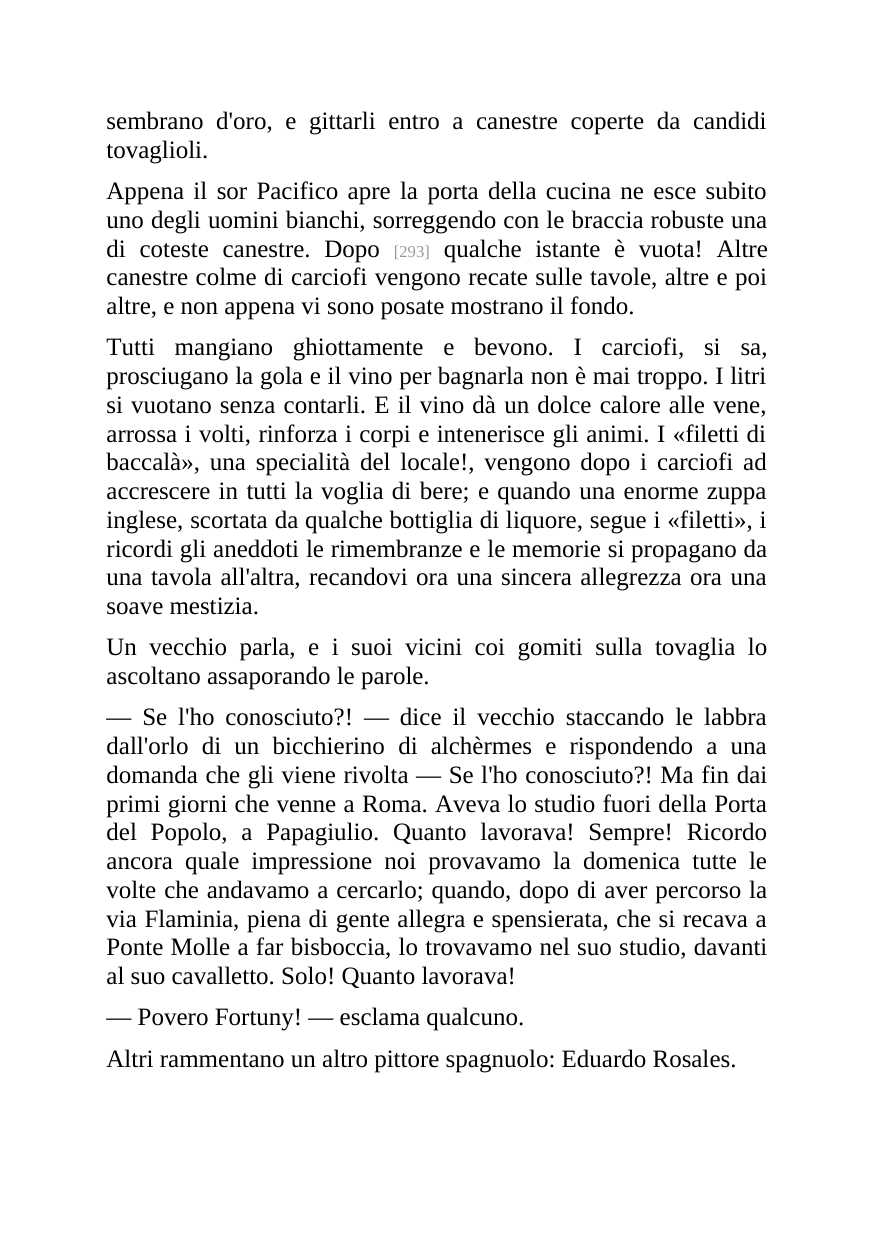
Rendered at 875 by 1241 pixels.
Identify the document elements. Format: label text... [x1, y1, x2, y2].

text Tutti mangiano ghiottamente e bevono. I carciofi, si sa, prosciugano la gola e il vino per bagnarla non è mai troppo. I litri si vuotano senza contarli. E il vino dà un dolce calore alle vene, arrossa i volti, rinforza i corpi e intenerisce gli animi. I «filetti di baccalà», una specialità del locale!, vengono dopo i carciofi ad accrescere in tutti la voglia di bere; e quando una enorme zuppa inglese, scortata da qualche bottiglia di liquore, segue i «filetti», i ricordi gli aneddoti le rimembranze e le memorie si propagano da una tavola all'altra, recandovi ora una sincera allegrezza ora una soave mestizia. [106, 332, 768, 620]
text Un vecchio parla, e i suoi vicini coi gomiti sulla tovaglia lo ascoltano assaporando le parole. [106, 632, 768, 690]
text — Se l'ho conosciuto?! — dice il vecchio staccando le labbra dall'orlo di un bicchierino di alchèrmes e rispondendo a una domanda che gli viene rivolta — Se l'ho conosciuto?! Ma fin dai primi giorni che venne a Roma. Aveva lo studio fuori della Porta del Popolo, a Papagiulio. Quanto lavorava! Sempre! Ricordo ancora quale impressione noi provavamo la domenica tutte le volte che andavamo a cercarlo; quando, dopo di aver percorso la via Flaminia, piena di gente allegra e spensierata, che si recava a Ponte Molle a far bisboccia, lo trovavamo nel suo studio, davanti al suo cavalletto. Solo! Quanto lavorava! [106, 702, 768, 990]
text — Povero Fortuny! — esclama qualcuno. [106, 1002, 768, 1031]
text sembrano d'oro, e gittarli entro a canestre coperte da candidi tovaglioli. [106, 106, 768, 164]
text Altri rammentano un altro pittore spagnuolo: Eduardo Rosales. [106, 1044, 768, 1072]
text Appena il sor Pacifico apre la porta della cucina ne esce subito uno degli uomini bianchi, sorreggendo con le braccia robuste una di coteste canestre. Dopo [293] qualche istante è vuota! Altre canestre colme di carciofi vengono recate sulle tavole, altre e poi altre, e non appena vi sono posate mostrano il fondo. [106, 176, 768, 320]
